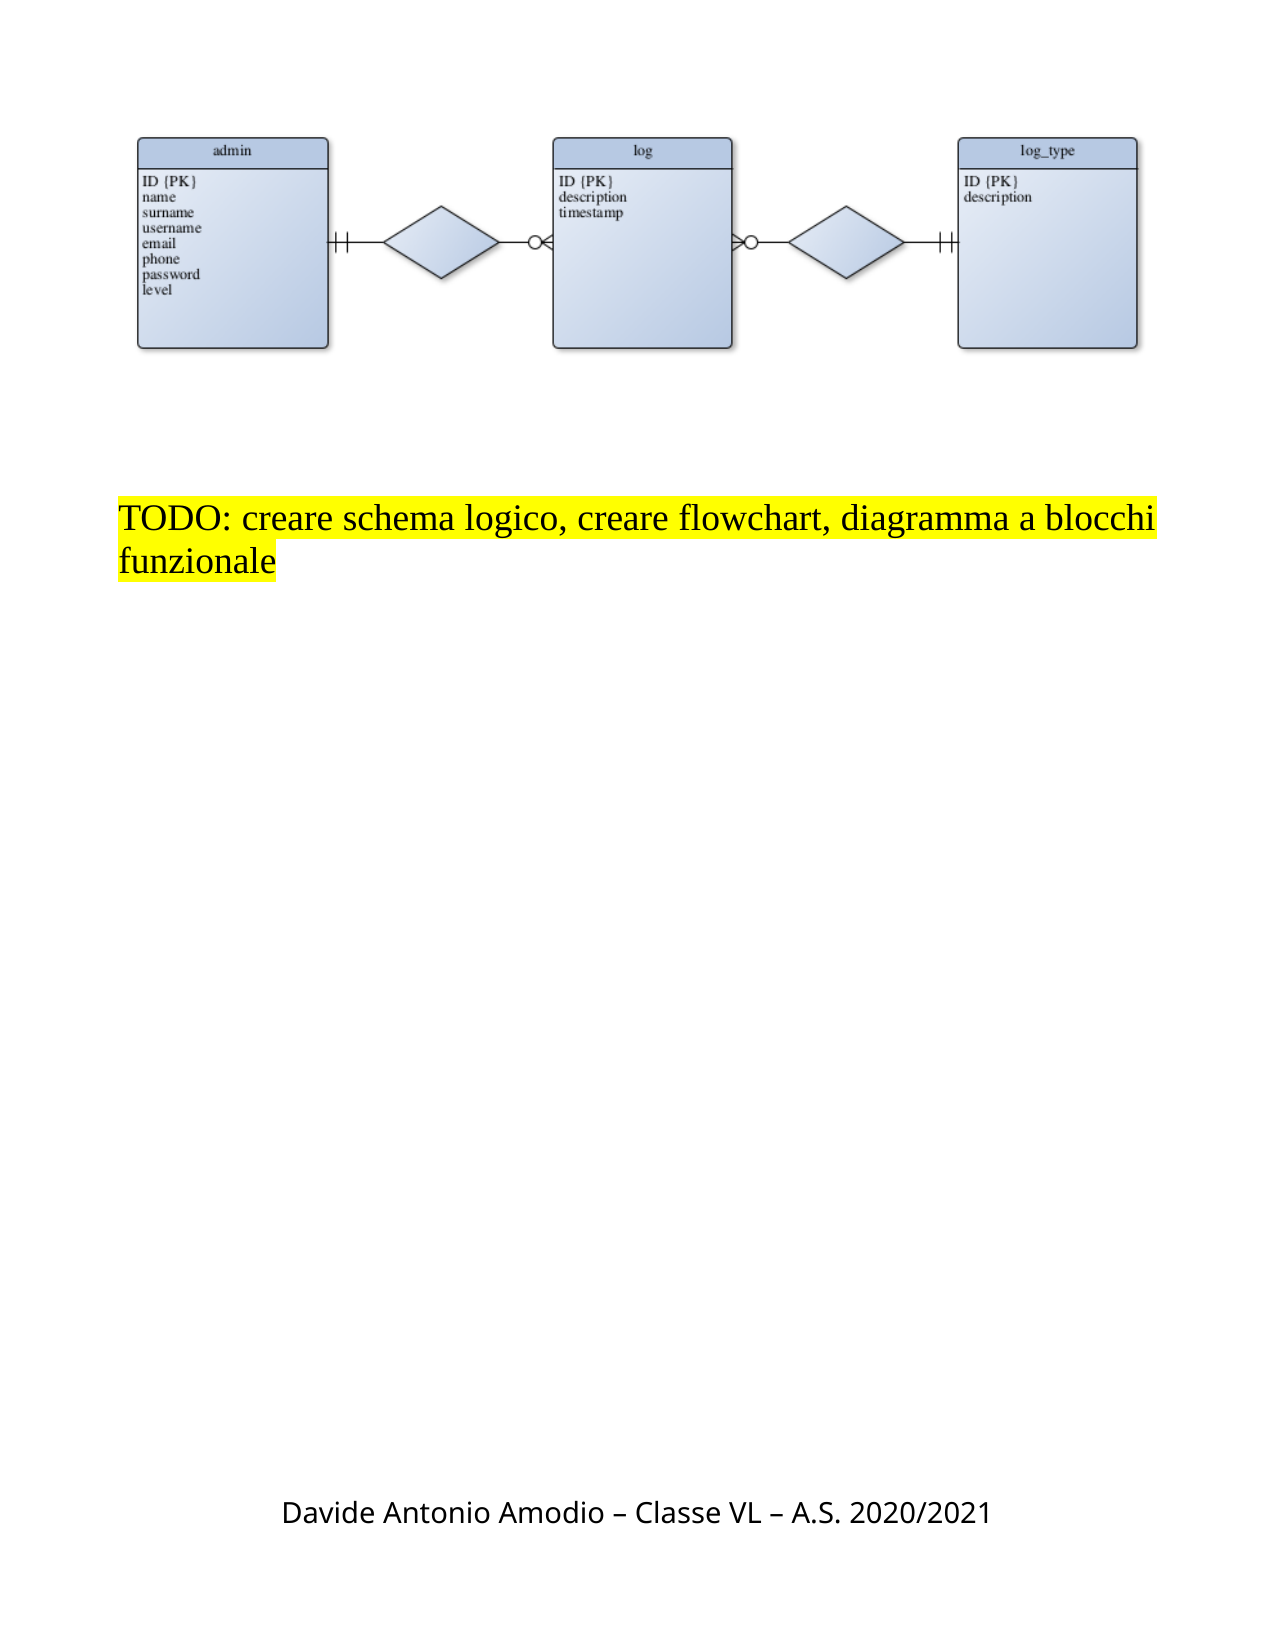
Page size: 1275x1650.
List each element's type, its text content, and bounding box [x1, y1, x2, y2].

text TODO: creare schema logico, creare flowchart, diagramma a blocchi funzionale [118, 496, 1157, 582]
picture [118, 118, 1157, 367]
